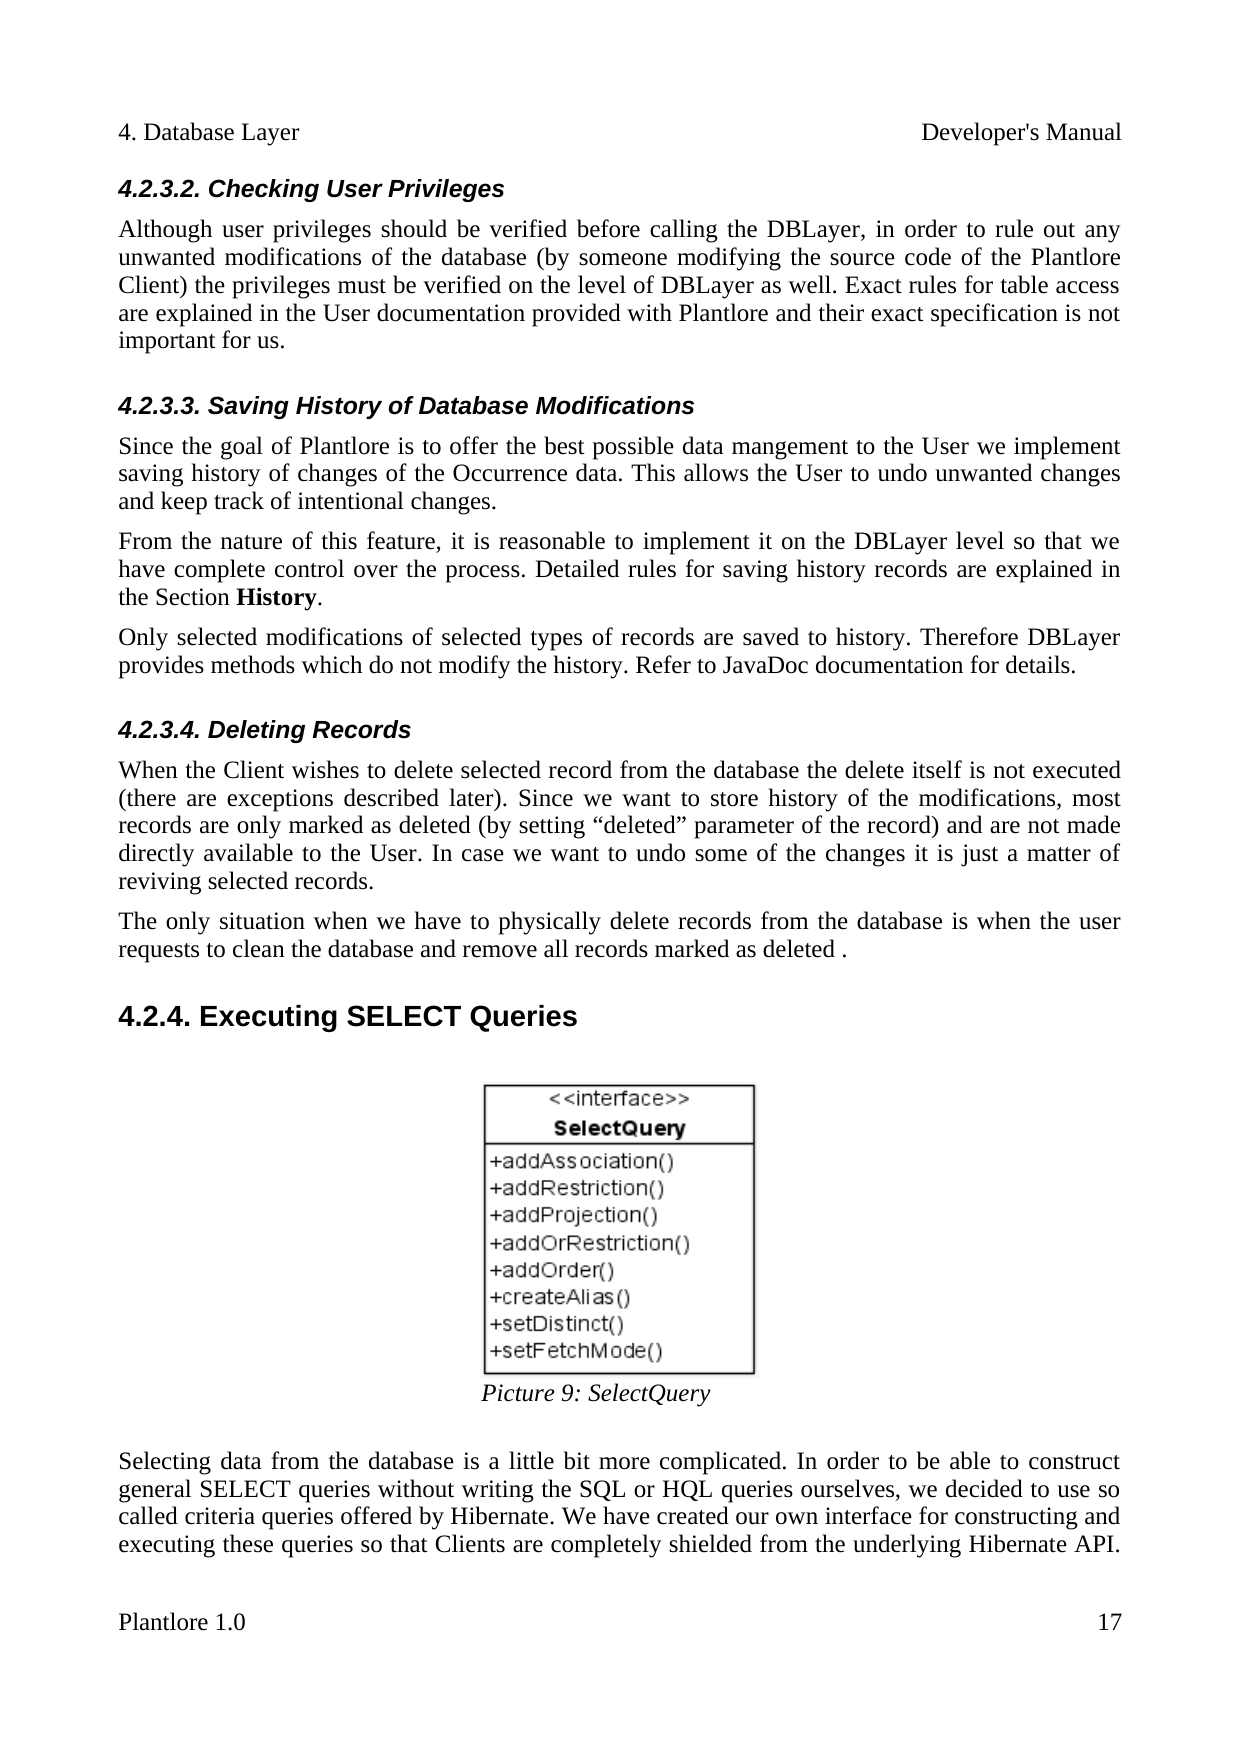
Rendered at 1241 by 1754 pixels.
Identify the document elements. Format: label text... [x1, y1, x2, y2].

text Selecting data from the database is a little bit more complicated. In order to be able to construct general SELECT queries without writing the SQL or HQL queries ourselves, we decided to use so called criteria queries offered by Hibernate. We have created our own interface for constructing and executing these queries so that Clients are completely shielded from the underlying Hibernate API. [118, 1447, 1122, 1558]
subtitle 4.2.4. Executing SELECT Queries [118, 1000, 1122, 1033]
text Picture 9: SelectQuery [481, 1379, 759, 1407]
text Since the goal of Plantlore is to offer the best possible data mangement to the User we implement saving history of changes of the Occurrence data. This allows the User to undo unwanted changes and keep track of intentional changes. [118, 432, 1122, 515]
text From the nature of this feature, it is reasonable to implement it on the DBLayer level so that we have complete control over the process. Detailed rules for saving history records are explained in the Section History. [118, 527, 1122, 611]
subtitle 4.2.3.2. Checking User Privileges [118, 175, 1122, 203]
text Only selected modifications of selected types of records are saved to history. Therefore DBLayer provides methods which do not modify the history. Refer to JavaDoc documentation for details. [118, 623, 1122, 678]
text When the Client wishes to delete selected record from the database the delete itself is not executed (there are exceptions described later). Since we want to store history of the modifications, most records are only marked as deleted (by setting “deleted” parameter of the record) and are not made directly available to the User. In case we want to undo some of the changes it is just a matter of reviving selected records. [118, 756, 1122, 895]
subtitle 4.2.3.3. Saving History of Database Modifications [118, 392, 1122, 419]
text Although user privileges should be verified before calling the DBLayer, in order to rule out any unwanted modifications of the database (by someone modifying the source code of the Plantlore Client) the privileges must be verified on the level of DBLayer as well. Exact rules for table access are explained in the User documentation provided with Plantlore and their exact specification is not important for us. [118, 216, 1122, 354]
picture [481, 1082, 759, 1379]
text The only situation when we have to physically delete records from the database is when the user requests to clean the database and remove all records marked as deleted . [118, 907, 1122, 963]
subtitle 4.2.3.4. Deleting Records [118, 716, 1122, 744]
